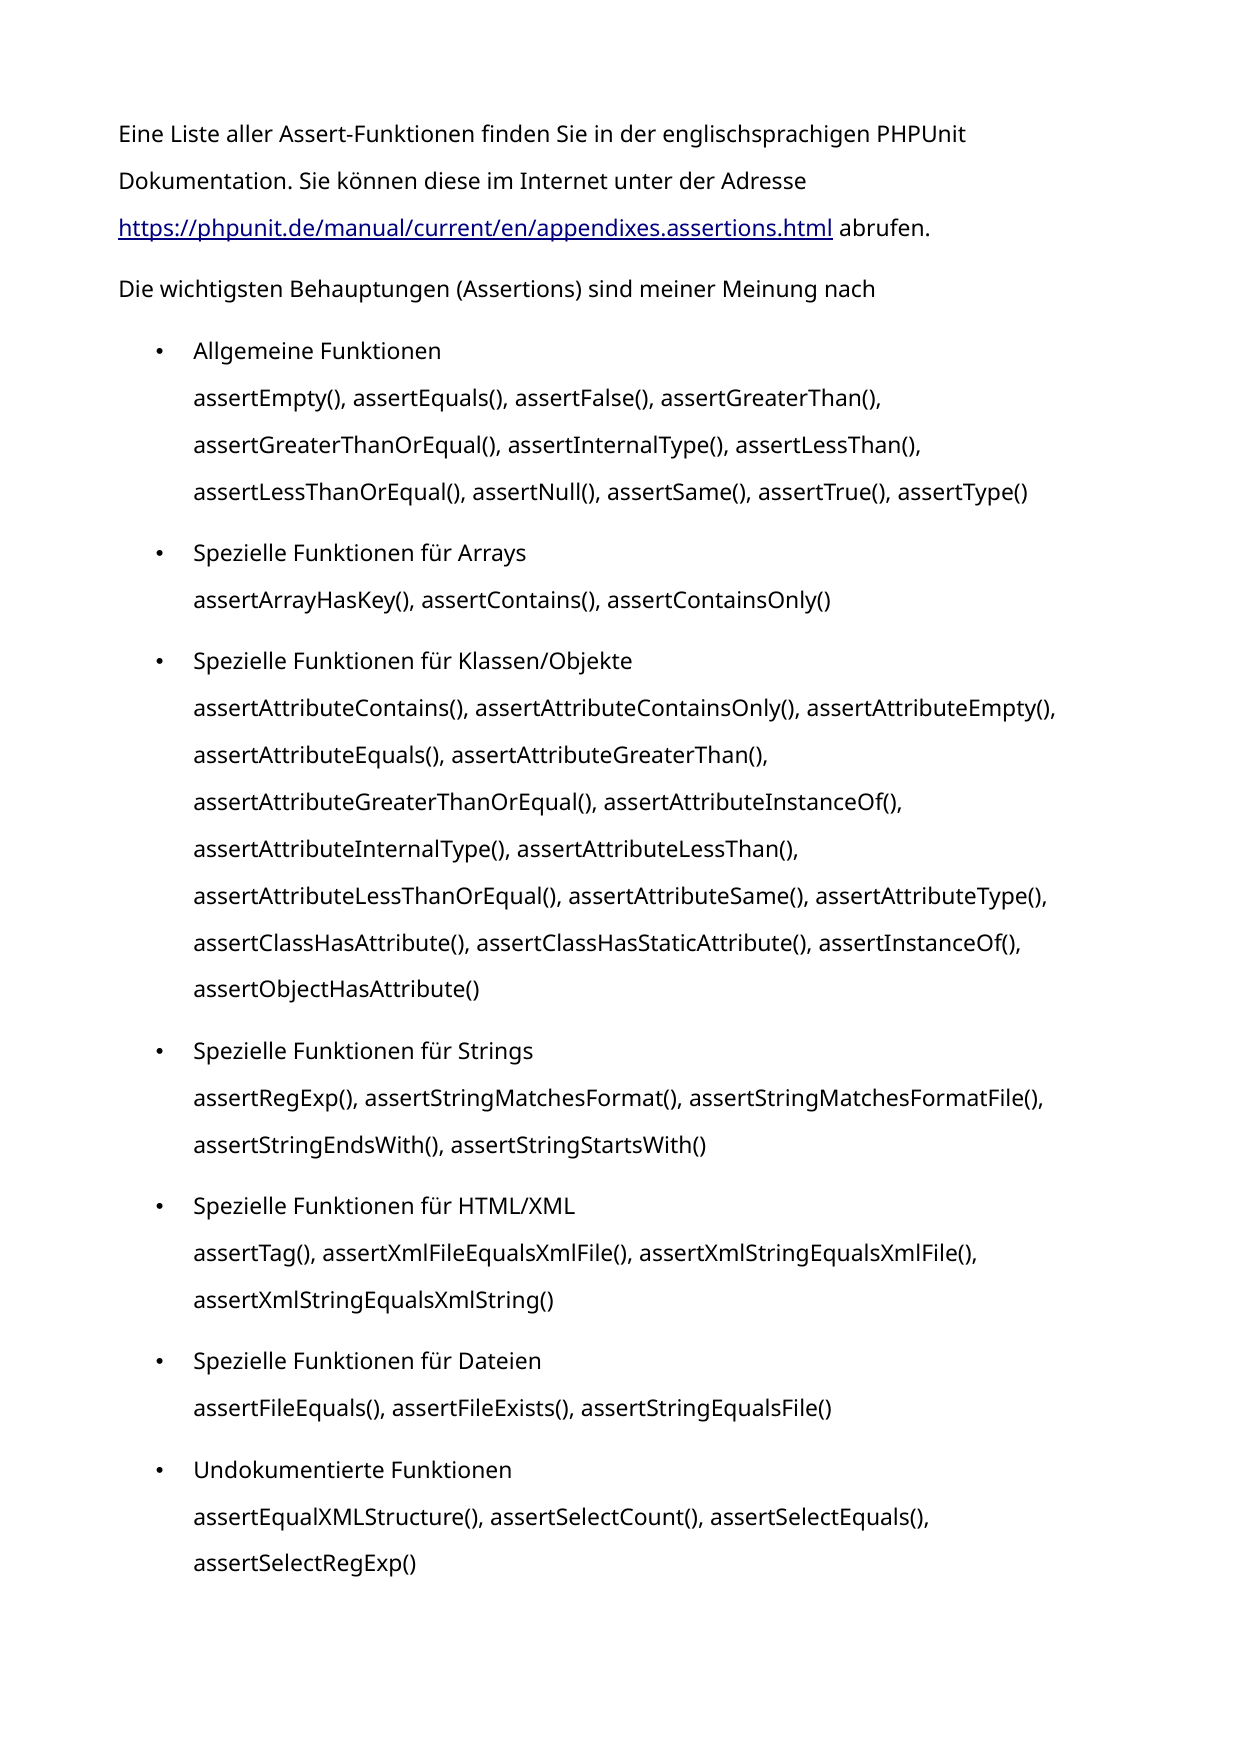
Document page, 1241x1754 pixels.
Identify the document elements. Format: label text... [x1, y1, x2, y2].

list Undokumentierte Funktionen assertEqualXMLStructure(), assertSelectCount(), assertSelectEquals(), assertSelectRegExp() [156, 1453, 1122, 1578]
list Spezielle Funktionen für Arrays assertArrayHasKey(), assertContains(), assertContainsOnly() [156, 537, 1122, 615]
text Die wichtigsten Behauptungen (Assertions) sind meiner Meinung nach [118, 273, 1122, 304]
list Spezielle Funktionen für Strings assertRegExp(), assertStringMatchesFormat(), assertStringMatchesFormatFile(), assertStringEndsWith(), assertStringStartsWith() [156, 1035, 1122, 1160]
list Spezielle Funktionen für Klassen/Objekte assertAttributeContains(), assertAttributeContainsOnly(), assertAttributeEmpty(), assertAttributeEquals(), assertAttributeGreaterThan(), assertAttributeGreaterThanOrEqual(), assertAttributeInstanceOf(), assertAttributeInternalType(), assertAttributeLessThan(), assertAttributeLessThanOrEqual(), assertAttributeSame(), assertAttributeType(), assertClassHasAttribute(), assertClassHasStaticAttribute(), assertInstanceOf(), assertObjectHasAttribute() [156, 645, 1122, 1004]
list Spezielle Funktionen für Dateien assertFileEquals(), assertFileExists(), assertStringEqualsFile() [156, 1345, 1122, 1423]
list Spezielle Funktionen für HTML/XML assertTag(), assertXmlFileEqualsXmlFile(), assertXmlStringEqualsXmlFile(), assertXmlStringEqualsXmlString() [156, 1190, 1122, 1315]
text Eine Liste aller Assert-Funktionen finden Sie in der englischsprachigen PHPUnit Dokumentation. Sie können diese im Internet unter der Adresse https://phpunit.de/manual/current/en/appendixes.assertions.html abrufen. [118, 118, 1122, 243]
list Allgemeine Funktionen assertEmpty(), assertEquals(), assertFalse(), assertGreaterThan(), assertGreaterThanOrEqual(), assertInternalType(), assertLessThan(), assertLessThanOrEqual(), assertNull(), assertSame(), assertTrue(), assertType() [156, 335, 1122, 507]
